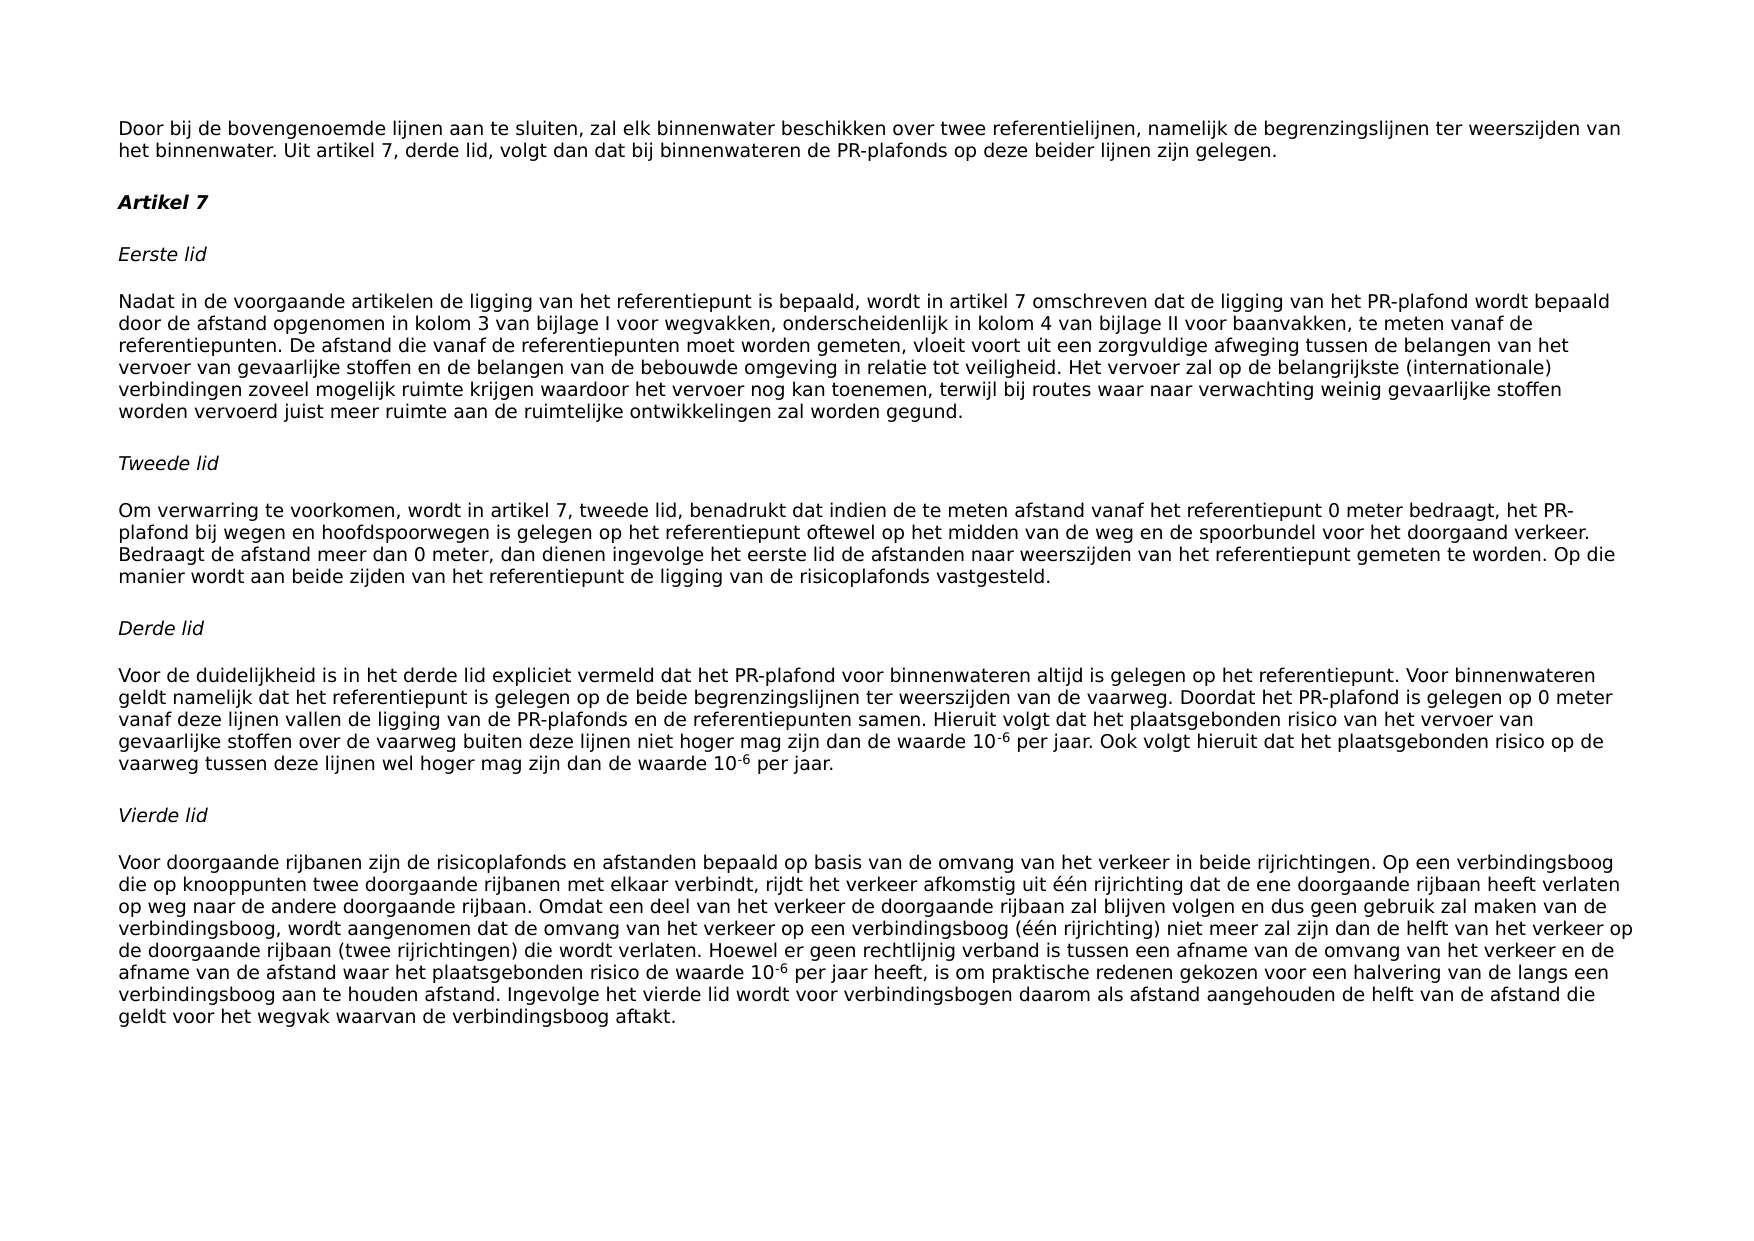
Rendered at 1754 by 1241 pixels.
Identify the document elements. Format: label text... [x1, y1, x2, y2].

text Door bij de bovengenoemde lijnen aan te sluiten, zal elk binnenwater beschikken over twee referentielijnen, namelijk de begrenzingslijnen ter weerszijden van het binnenwater. Uit artikel 7, derde lid, volgt dan dat bij binnenwateren de PR-plafonds op deze beider lijnen zijn gelegen. [118, 118, 1636, 162]
subtitle Tweede lid [118, 453, 1636, 475]
text Voor doorgaande rijbanen zijn de risicoplafonds en afstanden bepaald op basis van de omvang van het verkeer in beide rijrichtingen. Op een verbindingsboog die op knooppunten twee doorgaande rijbanen met elkaar verbindt, rijdt het verkeer afkomstig uit één rijrichting dat de ene doorgaande rijbaan heeft verlaten op weg naar de andere doorgaande rijbaan. Omdat een deel van het verkeer de doorgaande rijbaan zal blijven volgen en dus geen gebruik zal maken van de verbindingsboog, wordt aangenomen dat de omvang van het verkeer op een verbindingsboog (één rijrichting) niet meer zal zijn dan de helft van het verkeer op de doorgaande rijbaan (twee rijrichtingen) die wordt verlaten. Hoewel er geen rechtlijnig verband is tussen een afname van de omvang van het verkeer en de afname van de afstand waar het plaatsgebonden risico de waarde 10-6 per jaar heeft, is om praktische redenen gekozen voor een halvering van de langs een verbindingsboog aan te houden afstand. Ingevolge het vierde lid wordt voor verbindingsbogen daarom als afstand aangehouden de helft van de afstand die geldt voor het wegvak waarvan de verbindingsboog aftakt. [118, 852, 1636, 1027]
text Voor de duidelijkheid is in het derde lid expliciet vermeld dat het PR-plafond voor binnenwateren altijd is gelegen op het referentiepunt. Voor binnenwateren geldt namelijk dat het referentiepunt is gelegen op de beide begrenzingslijnen ter weerszijden van de vaarweg. Doordat het PR-plafond is gelegen op 0 meter vanaf deze lijnen vallen de ligging van de PR-plafonds en de referentiepunten samen. Hieruit volgt dat het plaatsgebonden risico van het vervoer van gevaarlijke stoffen over de vaarweg buiten deze lijnen niet hoger mag zijn dan de waarde 10-6 per jaar. Ook volgt hieruit dat het plaatsgebonden risico op de vaarweg tussen deze lijnen wel hoger mag zijn dan de waarde 10-6 per jaar. [118, 665, 1636, 775]
subtitle Derde lid [118, 618, 1636, 640]
subtitle Artikel 7 [118, 192, 1636, 214]
subtitle Vierde lid [118, 805, 1636, 827]
subtitle Eerste lid [118, 244, 1636, 266]
text Om verwarring te voorkomen, wordt in artikel 7, tweede lid, benadrukt dat indien de te meten afstand vanaf het referentiepunt 0 meter bedraagt, het PR-plafond bij wegen en hoofdspoorwegen is gelegen op het referentiepunt oftewel op het midden van de weg en de spoorbundel voor het doorgaand verkeer. Bedraagt de afstand meer dan 0 meter, dan dienen ingevolge het eerste lid de afstanden naar weerszijden van het referentiepunt gemeten te worden. Op die manier wordt aan beide zijden van het referentiepunt de ligging van de risicoplafonds vastgesteld. [118, 500, 1636, 588]
text Nadat in de voorgaande artikelen de ligging van het referentiepunt is bepaald, wordt in artikel 7 omschreven dat de ligging van het PR-plafond wordt bepaald door de afstand opgenomen in kolom 3 van bijlage I voor wegvakken, onderscheidenlijk in kolom 4 van bijlage II voor baanvakken, te meten vanaf de referentiepunten. De afstand die vanaf de referentiepunten moet worden gemeten, vloeit voort uit een zorgvuldige afweging tussen de belangen van het vervoer van gevaarlijke stoffen en de belangen van de bebouwde omgeving in relatie tot veiligheid. Het vervoer zal op de belangrijkste (internationale) verbindingen zoveel mogelijk ruimte krijgen waardoor het vervoer nog kan toenemen, terwijl bij routes waar naar verwachting weinig gevaarlijke stoffen worden vervoerd juist meer ruimte aan de ruimtelijke ontwikkelingen zal worden gegund. [118, 291, 1636, 423]
